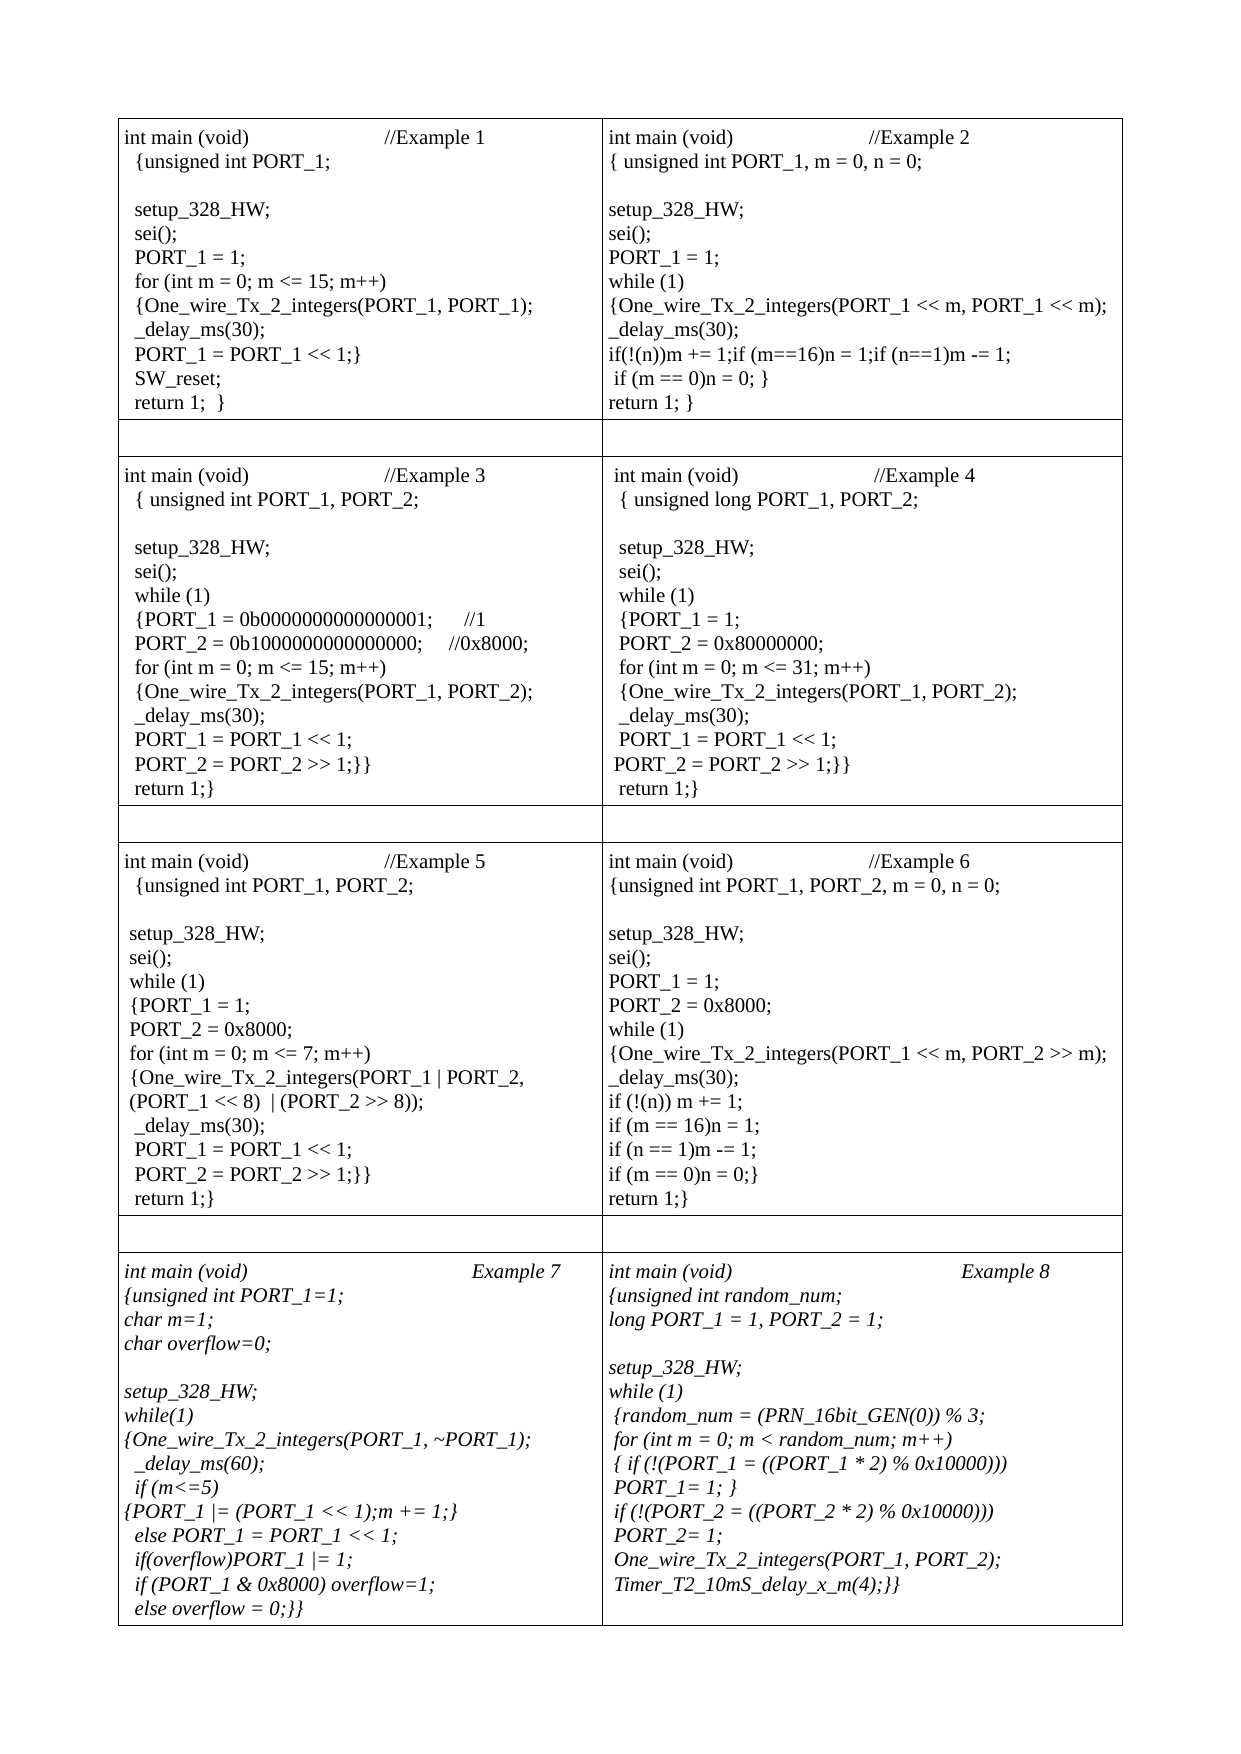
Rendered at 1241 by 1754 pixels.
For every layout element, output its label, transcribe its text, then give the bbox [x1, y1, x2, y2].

table_header int main (void) //Example 2 { unsigned int PORT_1, m = 0, n = 0; setup_328_HW; sei(); PORT_1 = 1; while (1) {One_wire_Tx_2_integers(PORT_1 << m, PORT_1 << m); _delay_ms(30); if(!(n))m += 1;if (m==16)n = 1;if (n==1)m -= 1; if (m == 0)n = 0; } return 1; } [603, 119, 1122, 419]
table_cell [603, 806, 1122, 842]
table_cell [119, 806, 602, 842]
table_cell [119, 1216, 602, 1252]
table_cell [603, 1216, 1122, 1252]
table_cell int main (void) Example 7 {unsigned int PORT_1=1; char m=1; char overflow=0; setup_328_HW; while(1) {One_wire_Tx_2_integers(PORT_1, ~PORT_1); _delay_ms(60); if (m<=5) {PORT_1 |= (PORT_1 << 1);m += 1;} else PORT_1 = PORT_1 << 1; if(overflow)PORT_1 |= 1; if (PORT_1 & 0x8000) overflow=1; else overflow = 0;}} [119, 1253, 602, 1625]
table_cell int main (void) //Example 3 { unsigned int PORT_1, PORT_2; setup_328_HW; sei(); while (1) {PORT_1 = 0b0000000000000001; //1 PORT_2 = 0b1000000000000000; //0x8000; for (int m = 0; m <= 15; m++) {One_wire_Tx_2_integers(PORT_1, PORT_2); _delay_ms(30); PORT_1 = PORT_1 << 1; PORT_2 = PORT_2 >> 1;}} return 1;} [119, 457, 602, 805]
table_cell int main (void) //Example 5 {unsigned int PORT_1, PORT_2; setup_328_HW; sei(); while (1) {PORT_1 = 1; PORT_2 = 0x8000; for (int m = 0; m <= 7; m++) {One_wire_Tx_2_integers(PORT_1 | PORT_2, (PORT_1 << 8) | (PORT_2 >> 8)); _delay_ms(30); PORT_1 = PORT_1 << 1; PORT_2 = PORT_2 >> 1;}} return 1;} [119, 843, 602, 1215]
table_cell int main (void) //Example 4 { unsigned long PORT_1, PORT_2; setup_328_HW; sei(); while (1) {PORT_1 = 1; PORT_2 = 0x80000000; for (int m = 0; m <= 31; m++) {One_wire_Tx_2_integers(PORT_1, PORT_2); _delay_ms(30); PORT_1 = PORT_1 << 1; PORT_2 = PORT_2 >> 1;}} return 1;} [603, 457, 1122, 805]
table_cell [119, 420, 602, 456]
table_header int main (void) //Example 1 {unsigned int PORT_1; setup_328_HW; sei(); PORT_1 = 1; for (int m = 0; m <= 15; m++) {One_wire_Tx_2_integers(PORT_1, PORT_1); _delay_ms(30); PORT_1 = PORT_1 << 1;} SW_reset; return 1; } [119, 119, 602, 419]
table_cell [603, 420, 1122, 456]
table_cell int main (void) //Example 6 {unsigned int PORT_1, PORT_2, m = 0, n = 0; setup_328_HW; sei(); PORT_1 = 1; PORT_2 = 0x8000; while (1) {One_wire_Tx_2_integers(PORT_1 << m, PORT_2 >> m); _delay_ms(30); if (!(n)) m += 1; if (m == 16)n = 1; if (n == 1)m -= 1; if (m == 0)n = 0;} return 1;} [603, 843, 1122, 1215]
table_cell int main (void) Example 8 {unsigned int random_num; long PORT_1 = 1, PORT_2 = 1; setup_328_HW; while (1) {random_num = (PRN_16bit_GEN(0)) % 3; for (int m = 0; m < random_num; m++) { if (!(PORT_1 = ((PORT_1 * 2) % 0x10000))) PORT_1= 1; } if (!(PORT_2 = ((PORT_2 * 2) % 0x10000))) PORT_2= 1; One_wire_Tx_2_integers(PORT_1, PORT_2); Timer_T2_10mS_delay_x_m(4);}} [603, 1253, 1122, 1625]
